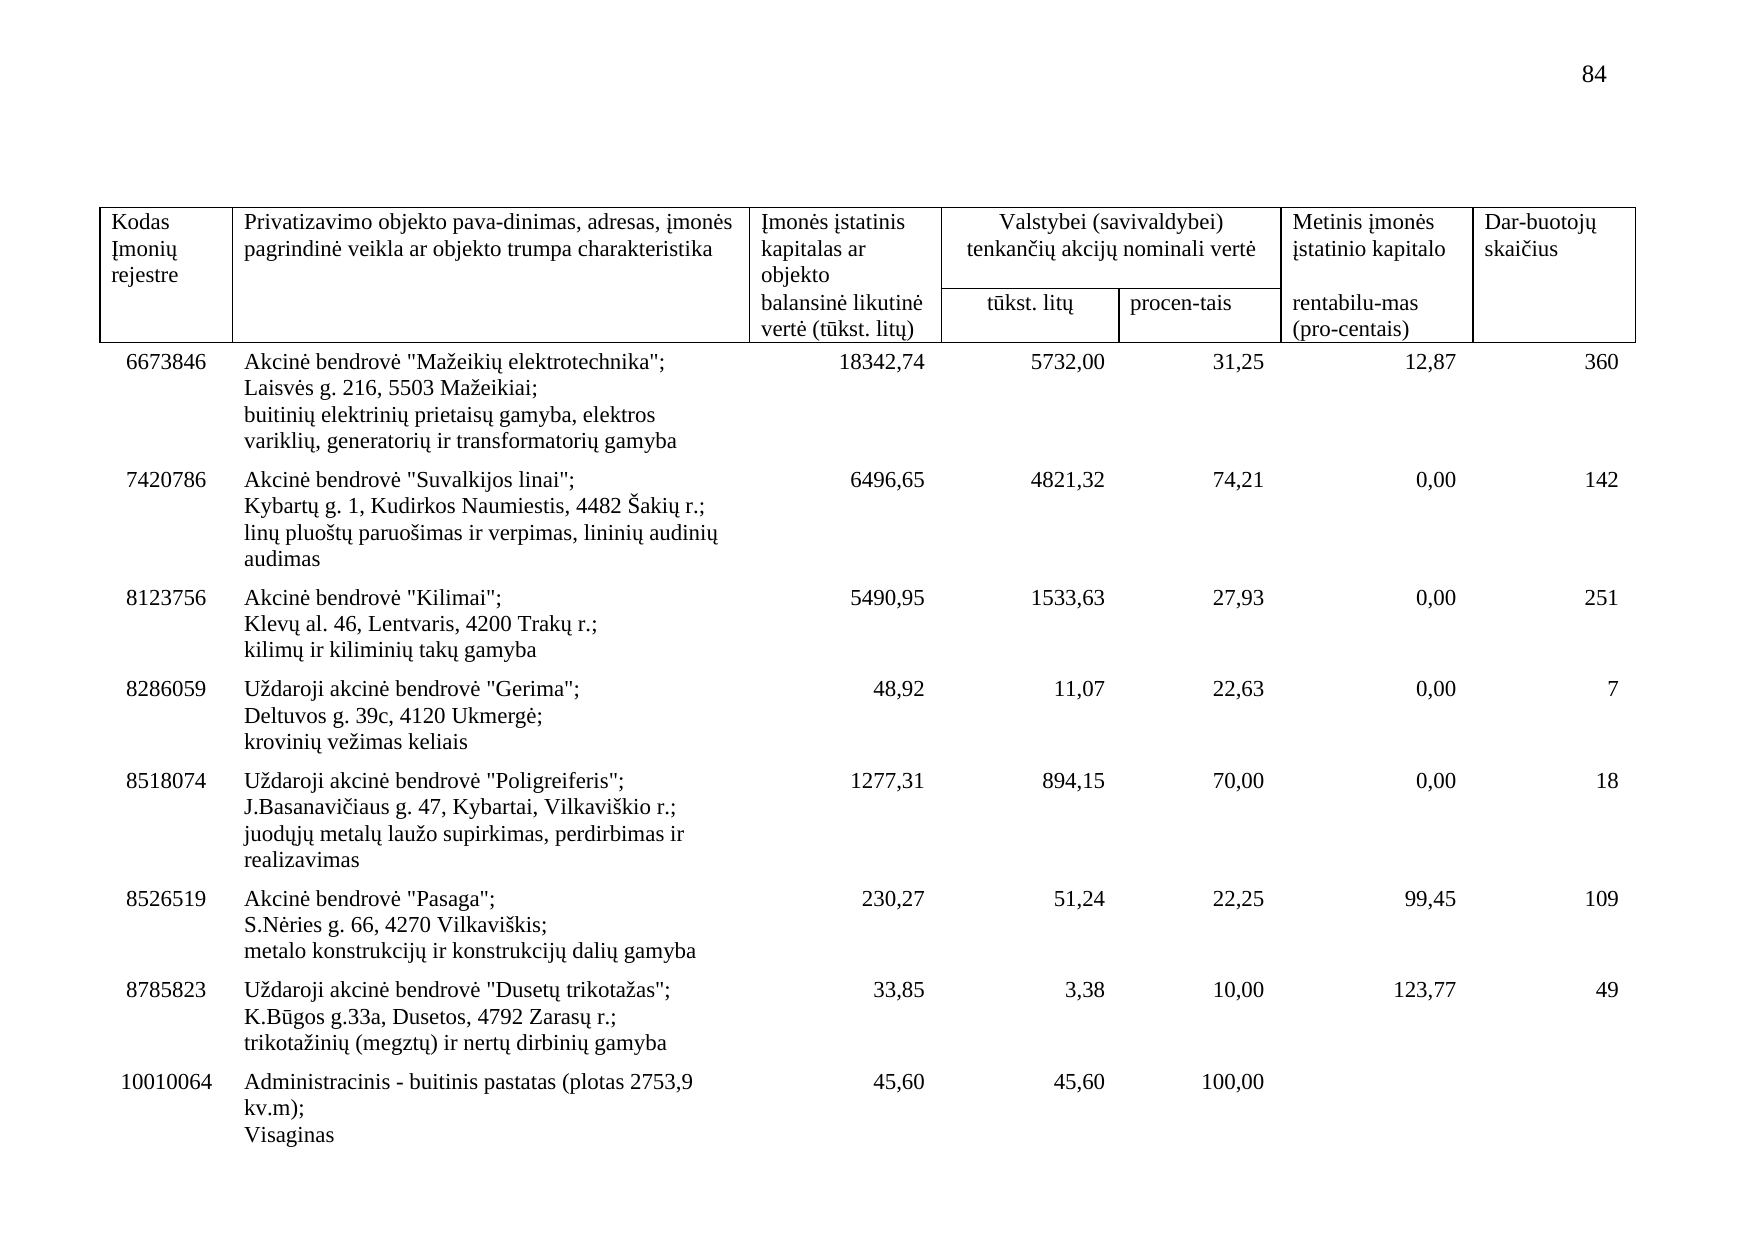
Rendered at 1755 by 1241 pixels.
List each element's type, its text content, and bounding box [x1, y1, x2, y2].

table_cell Administracinis - buitinis pastatas (plotas 2753,9 kv.m); Visaginas [233, 1062, 749, 1153]
table_header Kodas Įmonių rejestre [101, 208, 232, 287]
table_cell [1281, 1062, 1473, 1153]
table_cell 8518074 [100, 761, 233, 878]
table_cell 45,60 [750, 1062, 941, 1153]
table_cell 251 [1473, 578, 1636, 669]
table_cell Uždaroji akcinė bendrovė "Dusetų trikotažas"; K.Būgos g.33a, Dusetos, 4792 Zarasų r.; trikotažinių (megztų) ir nertų dirbinių gamyba [233, 970, 749, 1062]
table_cell 10010064 [100, 1062, 233, 1153]
table_cell Uždaroji akcinė bendrovė "Gerima"; Deltuvos g. 39c, 4120 Ukmergė; krovinių vežimas keliais [233, 669, 749, 761]
table_cell 8785823 [100, 970, 233, 1062]
table_cell Uždaroji akcinė bendrovė "Poligreiferis"; J.Basanavičiaus g. 47, Kybartai, Vilkaviškio r.; juodųjų metalų laužo supirkimas, perdirbimas ir realizavimas [233, 761, 749, 878]
table_cell 8286059 [100, 669, 233, 761]
table_header Valstybei (savivaldybei) tenkančių akcijų nominali vertė [942, 208, 1280, 287]
table_cell 49 [1473, 970, 1636, 1062]
table_header Privatizavimo objekto pava-dinimas, adresas, įmonės pagrindinė veikla ar objekto trumpa charakteristika [233, 208, 749, 287]
table_cell 12,87 [1281, 343, 1473, 459]
table_cell 7420786 [100, 460, 233, 577]
table_cell 7 [1473, 669, 1636, 761]
table_cell 230,27 [750, 879, 941, 970]
table_cell 6496,65 [750, 460, 941, 577]
table_cell 22,63 [1122, 669, 1281, 761]
table_cell 360 [1473, 343, 1636, 459]
table_cell 8123756 [100, 578, 233, 669]
table_cell 8526519 [100, 879, 233, 970]
table_cell 18342,74 [750, 343, 941, 459]
table_cell rentabilu-mas (pro-centais) [1282, 288, 1472, 342]
table_cell 0,00 [1281, 460, 1473, 577]
table_cell [1474, 288, 1635, 342]
table_cell 31,25 [1122, 343, 1281, 459]
table_cell 4821,32 [941, 460, 1122, 577]
table_cell tūkst. litų [942, 289, 1118, 342]
table_cell Akcinė bendrovė "Suvalkijos linai"; Kybartų g. 1, Kudirkos Naumiestis, 4482 Šakių r.; linų pluoštų paruošimas ir verpimas, lininių audinių audimas [233, 460, 749, 577]
table_cell 894,15 [941, 761, 1122, 878]
table_cell [233, 288, 749, 342]
table_cell 142 [1473, 460, 1636, 577]
table_cell Akcinė bendrovė "Kilimai"; Klevų al. 46, Lentvaris, 4200 Trakų r.; kilimų ir kiliminių takų gamyba [233, 578, 749, 669]
table_cell 6673846 [100, 343, 233, 459]
table_cell 22,25 [1122, 879, 1281, 970]
table_header Metinis įmonės įstatinio kapitalo [1282, 208, 1472, 287]
table_cell 74,21 [1122, 460, 1281, 577]
table_cell 1277,31 [750, 761, 941, 878]
table_cell 123,77 [1281, 970, 1473, 1062]
table_cell [101, 288, 232, 342]
table_cell 10,00 [1122, 970, 1281, 1062]
table_cell 48,92 [750, 669, 941, 761]
table_cell balansinė likutinė vertė (tūkst. litų) [750, 288, 941, 342]
table_cell 33,85 [750, 970, 941, 1062]
table_cell Akcinė bendrovė "Pasaga"; S.Nėries g. 66, 4270 Vilkaviškis; metalo konstrukcijų ir konstrukcijų dalių gamyba [233, 879, 749, 970]
table_cell 109 [1473, 879, 1636, 970]
table_cell 51,24 [941, 879, 1122, 970]
table_cell 99,45 [1281, 879, 1473, 970]
table_cell 70,00 [1122, 761, 1281, 878]
table_cell [1473, 1062, 1636, 1153]
table_cell Akcinė bendrovė "Mažeikių elektrotechnika"; Laisvės g. 216, 5503 Mažeikiai; buitinių elektrinių prietaisų gamyba, elektros variklių, generatorių ir transformatorių gamyba [233, 343, 749, 459]
table_header Įmonės įstatinis kapitalas ar objekto [750, 208, 941, 287]
table_header Dar-buotojų skaičius [1474, 208, 1635, 287]
table_cell 5490,95 [750, 578, 941, 669]
table_cell 45,60 [941, 1062, 1122, 1153]
table_cell 27,93 [1122, 578, 1281, 669]
table_cell 18 [1473, 761, 1636, 878]
table_cell 1533,63 [941, 578, 1122, 669]
table_cell 100,00 [1122, 1062, 1281, 1153]
table_cell 11,07 [941, 669, 1122, 761]
table_cell 0,00 [1281, 761, 1473, 878]
table_cell procen-tais [1120, 289, 1280, 342]
table_cell 5732,00 [941, 343, 1122, 459]
table_cell 3,38 [941, 970, 1122, 1062]
table_cell 0,00 [1281, 578, 1473, 669]
table_cell 0,00 [1281, 669, 1473, 761]
